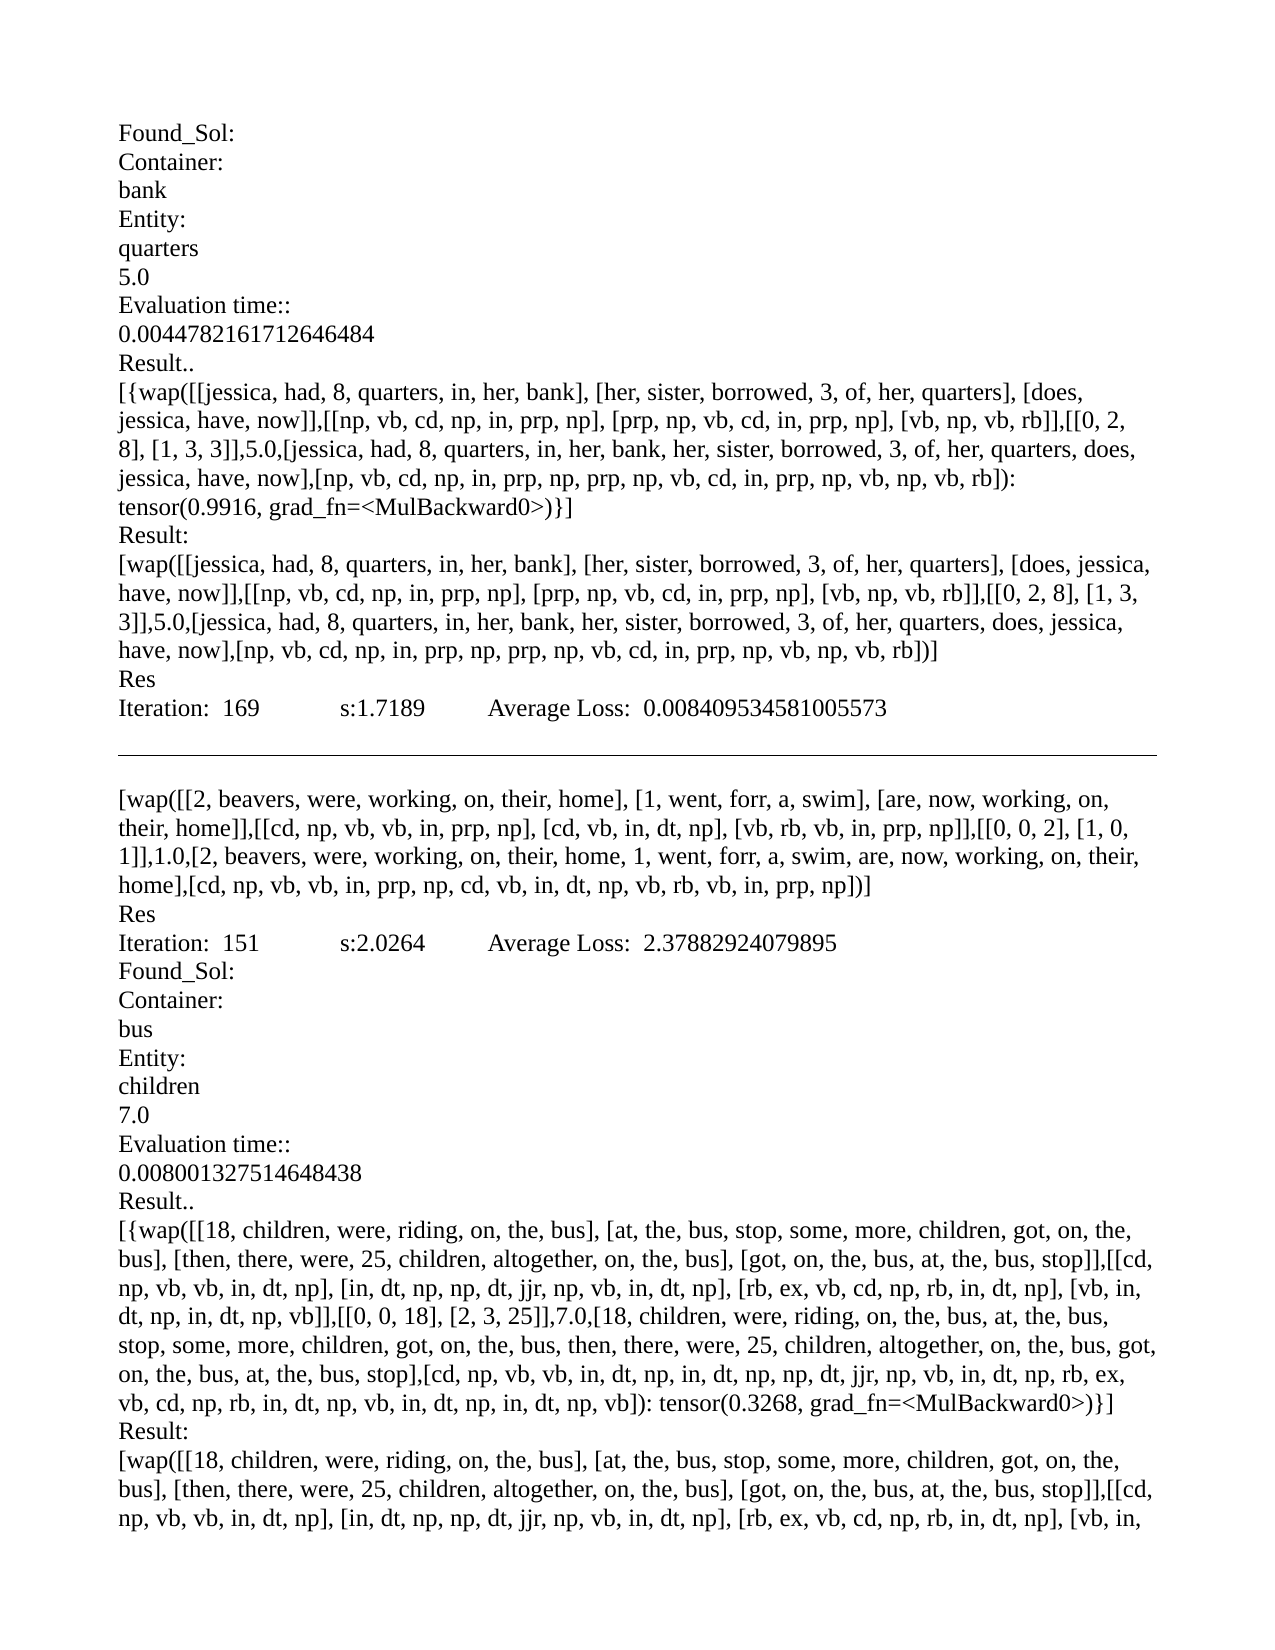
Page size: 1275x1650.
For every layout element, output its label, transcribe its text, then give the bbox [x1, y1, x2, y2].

text Result.. [118, 348, 1157, 377]
text Result: [118, 1416, 1157, 1445]
text Container: [118, 147, 1157, 176]
text Result: [118, 521, 1157, 549]
text Iteration: 169 s:1.7189 Average Loss: 0.008409534581005573 [118, 693, 1157, 722]
text [wap([[18, children, were, riding, on, the, bus], [at, the, bus, stop, some, more, children, got, on, the, bus], [then, there, were, 25, children, altogether, on, the, bus], [got, on, the, bus, at, the, bus, stop]],[[cd, np, vb, vb, in, dt, np], [in, dt, np, np, dt, jjr, np, vb, in, dt, np], [rb, ex, vb, cd, np, rb, in, dt, np], [vb, in, [118, 1445, 1157, 1531]
text bus [118, 1014, 1157, 1043]
text Container: [118, 985, 1157, 1014]
text Entity: [118, 204, 1157, 233]
text 7.0 [118, 1100, 1157, 1129]
text Result.. [118, 1186, 1157, 1215]
text bank [118, 176, 1157, 204]
text [wap([[jessica, had, 8, quarters, in, her, bank], [her, sister, borrowed, 3, of, her, quarters], [does, jessica, have, now]],[[np, vb, cd, np, in, prp, np], [prp, np, vb, cd, in, prp, np], [vb, np, vb, rb]],[[0, 2, 8], [1, 3, 3]],5.0,[jessica, had, 8, quarters, in, her, bank, her, sister, borrowed, 3, of, her, quarters, does, jessica, have, now],[np, vb, cd, np, in, prp, np, prp, np, vb, cd, in, prp, np, vb, np, vb, rb])] [118, 549, 1157, 664]
text 5.0 [118, 262, 1157, 291]
text Evaluation time:: [118, 1129, 1157, 1158]
text Entity: [118, 1043, 1157, 1071]
text quarters [118, 233, 1157, 262]
text children [118, 1071, 1157, 1100]
text Res [118, 664, 1157, 693]
text Found_Sol: [118, 118, 1157, 147]
text [wap([[2, beavers, were, working, on, their, home], [1, went, forr, a, swim], [are, now, working, on, their, home]],[[cd, np, vb, vb, in, prp, np], [cd, vb, in, dt, np], [vb, rb, vb, in, prp, np]],[[0, 0, 2], [1, 0, 1]],1.0,[2, beavers, were, working, on, their, home, 1, went, forr, a, swim, are, now, working, on, their, home],[cd, np, vb, vb, in, prp, np, cd, vb, in, dt, np, vb, rb, vb, in, prp, np])] [118, 784, 1157, 899]
text Found_Sol: [118, 956, 1157, 985]
text Iteration: 151 s:2.0264 Average Loss: 2.37882924079895 [118, 928, 1157, 956]
text Evaluation time:: [118, 291, 1157, 319]
text [{wap([[18, children, were, riding, on, the, bus], [at, the, bus, stop, some, more, children, got, on, the, bus], [then, there, were, 25, children, altogether, on, the, bus], [got, on, the, bus, at, the, bus, stop]],[[cd, np, vb, vb, in, dt, np], [in, dt, np, np, dt, jjr, np, vb, in, dt, np], [rb, ex, vb, cd, np, rb, in, dt, np], [vb, in, dt, np, in, dt, np, vb]],[[0, 0, 18], [2, 3, 25]],7.0,[18, children, were, riding, on, the, bus, at, the, bus, stop, some, more, children, got, on, the, bus, then, there, were, 25, children, altogether, on, the, bus, got, on, the, bus, at, the, bus, stop],[cd, np, vb, vb, in, dt, np, in, dt, np, np, dt, jjr, np, vb, in, dt, np, rb, ex, vb, cd, np, rb, in, dt, np, vb, in, dt, np, in, dt, np, vb]): tensor(0.3268, grad_fn=<MulBackward0>)}] [118, 1215, 1157, 1416]
text Res [118, 899, 1157, 928]
text 0.008001327514648438 [118, 1158, 1157, 1186]
text [{wap([[jessica, had, 8, quarters, in, her, bank], [her, sister, borrowed, 3, of, her, quarters], [does, jessica, have, now]],[[np, vb, cd, np, in, prp, np], [prp, np, vb, cd, in, prp, np], [vb, np, vb, rb]],[[0, 2, 8], [1, 3, 3]],5.0,[jessica, had, 8, quarters, in, her, bank, her, sister, borrowed, 3, of, her, quarters, does, jessica, have, now],[np, vb, cd, np, in, prp, np, prp, np, vb, cd, in, prp, np, vb, np, vb, rb]): tensor(0.9916, grad_fn=<MulBackward0>)}] [118, 377, 1157, 521]
text 0.0044782161712646484 [118, 319, 1157, 348]
